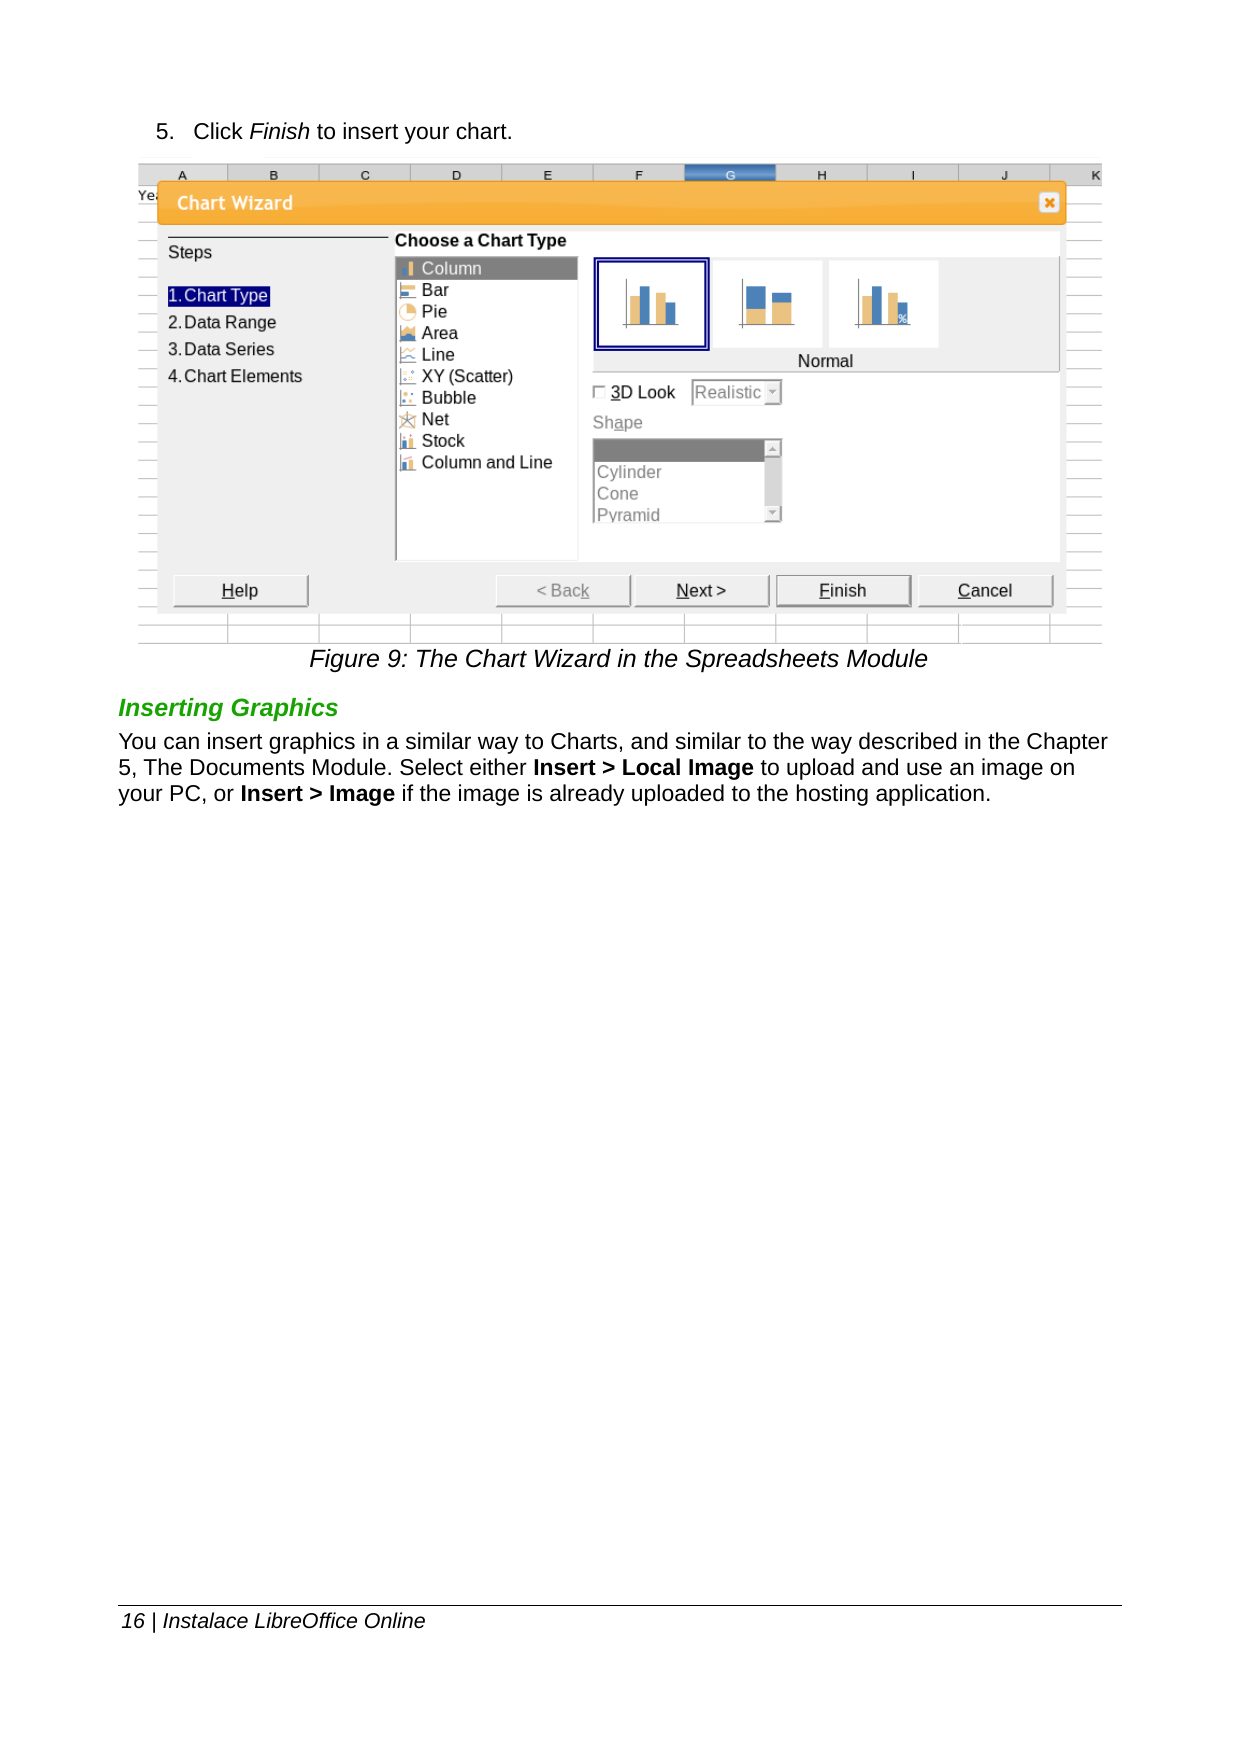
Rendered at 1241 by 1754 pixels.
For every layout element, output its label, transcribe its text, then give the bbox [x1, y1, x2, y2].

text Figure 9: The Chart Wizard in the Spreadsheets Module [118, 644, 1122, 672]
list Click Finish to insert your chart. [156, 118, 1122, 144]
subtitle Inserting Graphics [118, 693, 1122, 722]
picture [138, 157, 1102, 644]
text You can insert graphics in a similar way to Charts, and similar to the way described in the Chapter 5, The Documents Module. Select either Insert > Local Image to upload and use an image on your PC, or Insert > Image if the image is already uploaded to the hosting application. [118, 728, 1122, 807]
